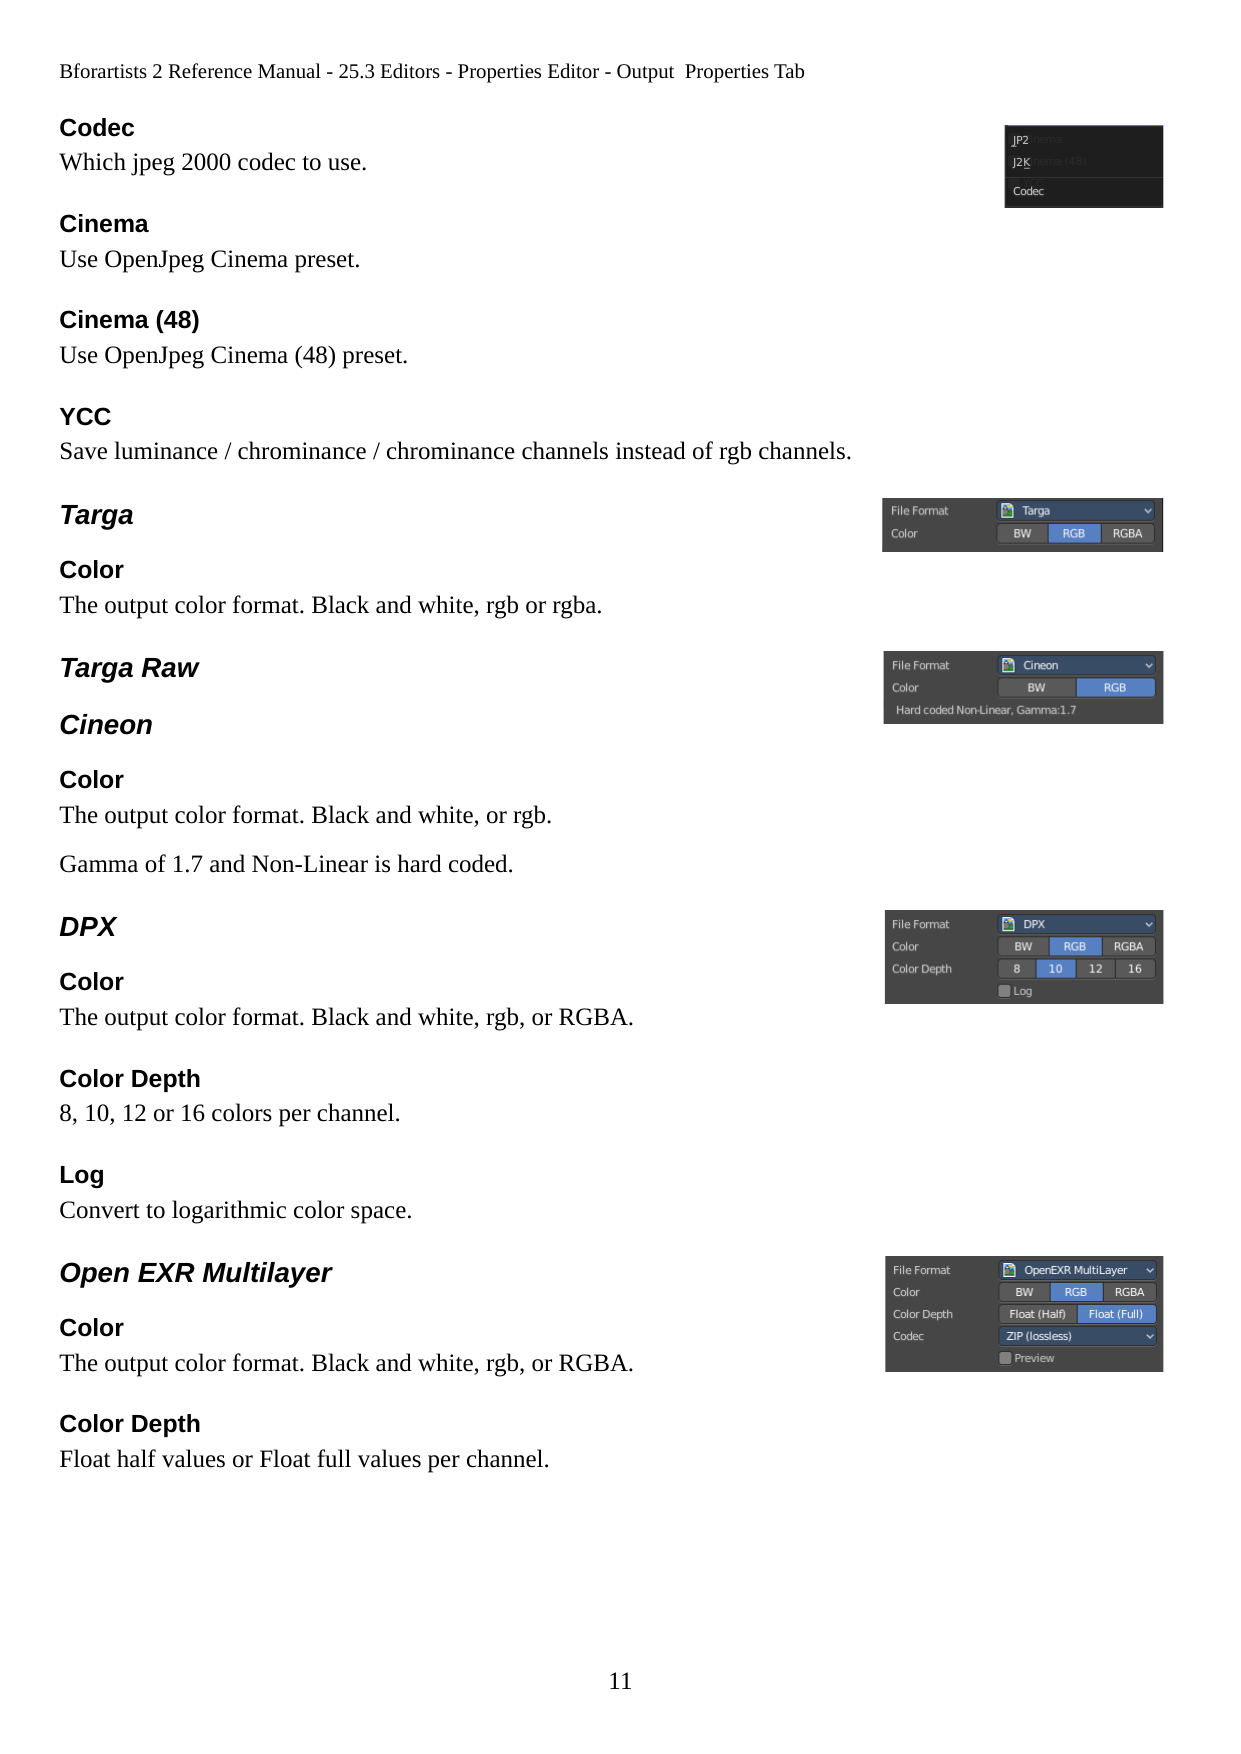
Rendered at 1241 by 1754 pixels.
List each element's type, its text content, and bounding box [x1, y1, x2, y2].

subtitle [1164, 1256, 1181, 1288]
subtitle Color [59, 967, 884, 996]
subtitle [1164, 498, 1181, 530]
text The output color format. Black and white, rgb, or RGBA. [59, 1348, 1181, 1377]
subtitle Color [59, 555, 1181, 583]
subtitle Cineon [59, 708, 1181, 740]
subtitle YCC [59, 402, 1181, 430]
text 8, 10, 12 or 16 colors per channel. [59, 1098, 1181, 1127]
subtitle Log [59, 1160, 1181, 1188]
picture [882, 498, 1164, 552]
text Use OpenJpeg Cinema (48) preset. [59, 340, 1181, 369]
text Convert to logarithmic color space. [59, 1195, 1181, 1223]
picture [1004, 125, 1164, 208]
subtitle Color Depth [59, 1064, 1181, 1092]
text The output color format. Black and white, or rgb. [59, 800, 1181, 828]
subtitle [1164, 967, 1181, 996]
subtitle Cinema [59, 209, 1181, 237]
text The output color format. Black and white, rgb, or RGBA. [59, 1002, 1181, 1031]
subtitle Color [59, 765, 1181, 793]
text Use OpenJpeg Cinema preset. [59, 244, 1181, 272]
subtitle [1164, 910, 1181, 942]
text Float half values or Float full values per channel. [59, 1444, 1181, 1473]
text Save luminance / chrominance / chrominance channels instead of rgb channels. [59, 436, 1181, 465]
subtitle Color [59, 1313, 885, 1342]
subtitle [1164, 651, 1181, 683]
picture [885, 1256, 1164, 1372]
picture [883, 651, 1164, 724]
subtitle DPX [59, 910, 884, 942]
subtitle Open EXR Multilayer [59, 1256, 885, 1288]
subtitle [1164, 1313, 1181, 1342]
text Gamma of 1.7 and Non-Linear is hard coded. [59, 849, 1181, 878]
subtitle Targa Raw [59, 651, 883, 683]
subtitle Targa [59, 498, 882, 530]
subtitle Cinema (48) [59, 305, 1181, 334]
picture [884, 910, 1164, 1004]
subtitle Codec [59, 113, 1181, 141]
text The output color format. Black and white, rgb or rgba. [59, 590, 1181, 618]
text Which jpeg 2000 codec to use. [59, 147, 1004, 176]
subtitle Color Depth [59, 1409, 1181, 1438]
